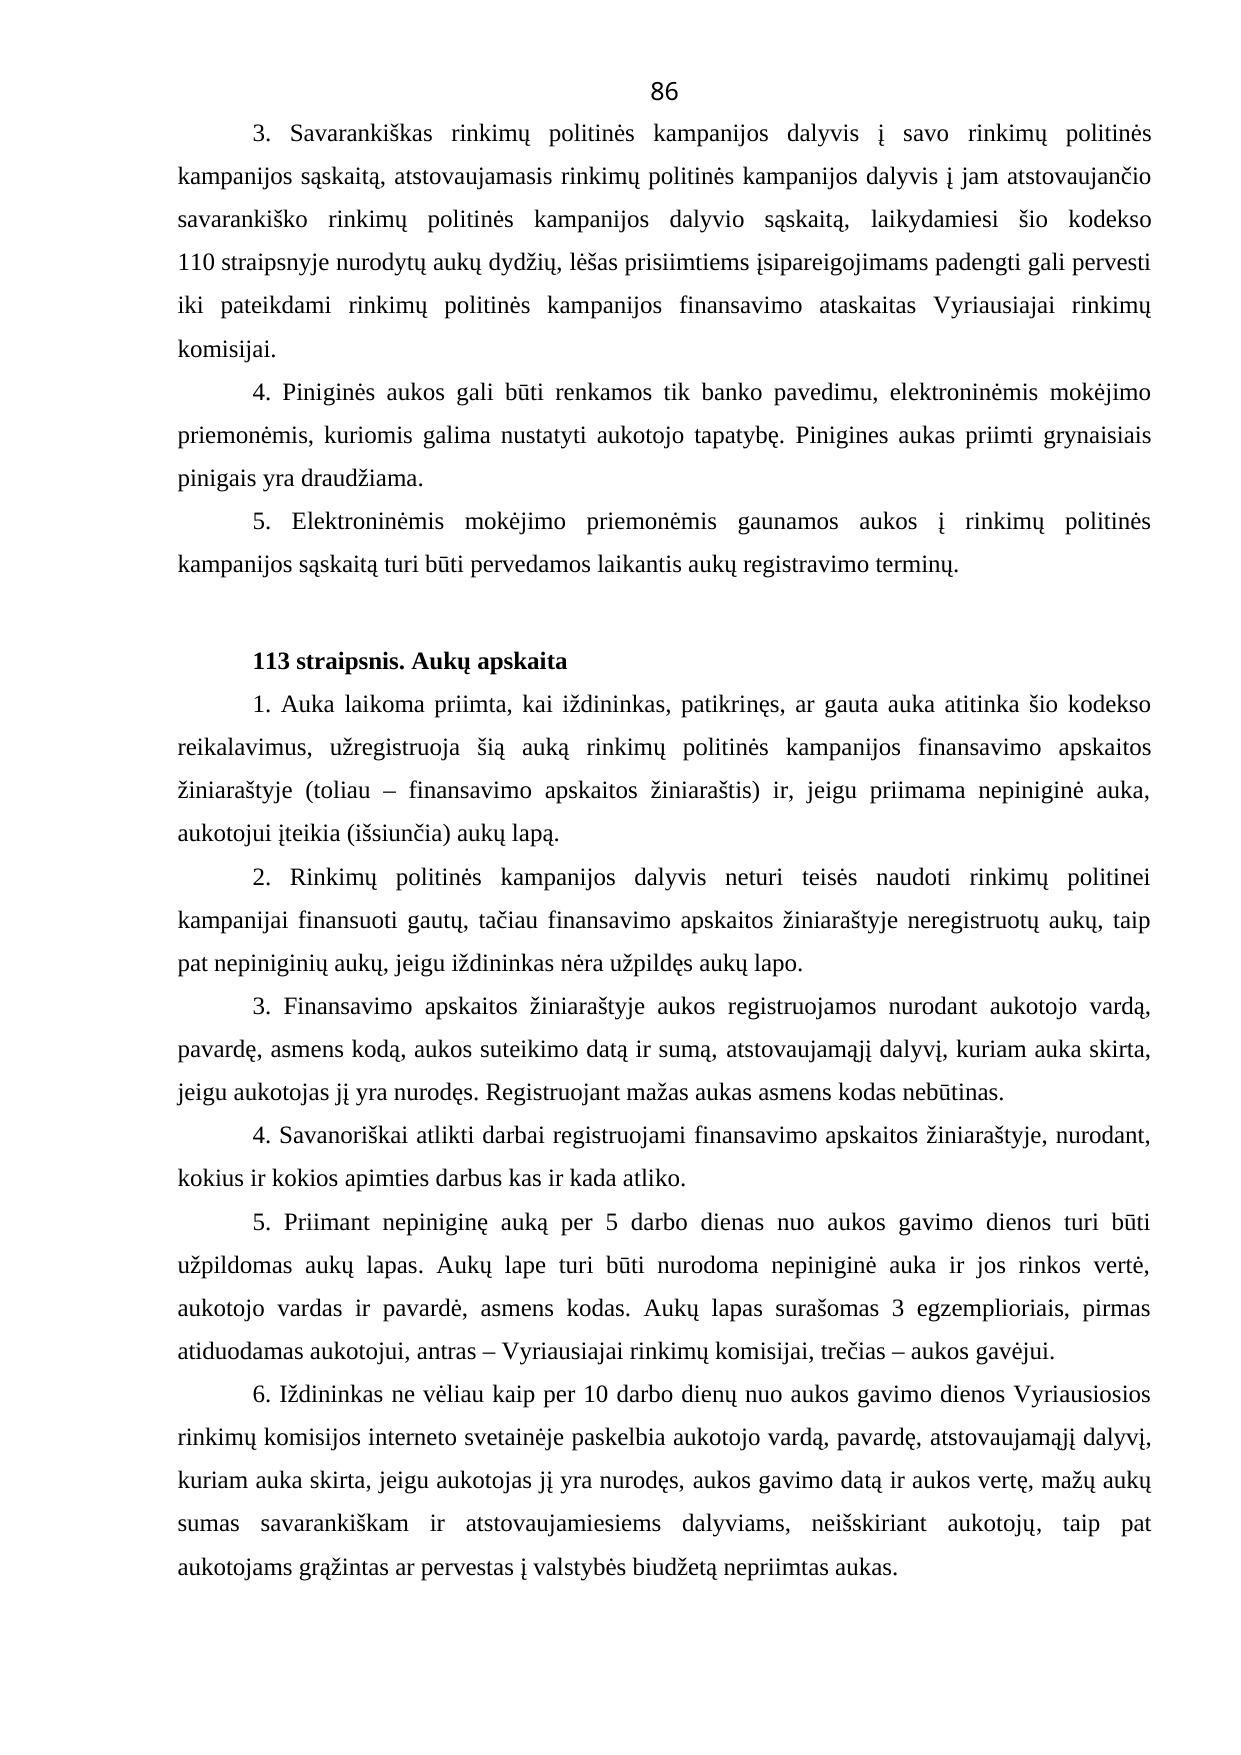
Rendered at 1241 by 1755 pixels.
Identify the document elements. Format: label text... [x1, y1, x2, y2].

text 5. Priimant nepiniginę auką per 5 darbo dienas nuo aukos gavimo dienos turi būti užpildomas aukų lapas. Aukų lape turi būti nurodoma nepiniginė auka ir jos rinkos vertė, aukotojo vardas ir pavardė, asmens kodas. Aukų lapas surašomas 3 egzemplioriais, pirmas atiduodamas aukotojui, antras – Vyriausiajai rinkimų komisijai, trečias – aukos gavėjui. [177, 1207, 1152, 1365]
text 5. Elektroninėmis mokėjimo priemonėmis gaunamos aukos į rinkimų politinės kampanijos sąskaitą turi būti pervedamos laikantis aukų registravimo terminų. [177, 506, 1152, 578]
text 113 straipsnis. Aukų apskaita [177, 646, 1152, 675]
text 4. Piniginės aukos gali būti renkamos tik banko pavedimu, elektroninėmis mokėjimo priemonėmis, kuriomis galima nustatyti aukotojo tapatybę. Pinigines aukas priimti grynaisiais pinigais yra draudžiama. [177, 377, 1152, 492]
text 3. Finansavimo apskaitos žiniaraštyje aukos registruojamos nurodant aukotojo vardą, pavardę, asmens kodą, aukos suteikimo datą ir sumą, atstovaujamąjį dalyvį, kuriam auka skirta, jeigu aukotojas jį yra nurodęs. Registruojant mažas aukas asmens kodas nebūtinas. [177, 991, 1152, 1106]
text 2. Rinkimų politinės kampanijos dalyvis neturi teisės naudoti rinkimų politinei kampanijai finansuoti gautų, tačiau finansavimo apskaitos žiniaraštyje neregistruotų aukų, taip pat nepiniginių aukų, jeigu iždininkas nėra užpildęs aukų lapo. [177, 862, 1152, 977]
text 4. Savanoriškai atlikti darbai registruojami finansavimo apskaitos žiniaraštyje, nurodant, kokius ir kokios apimties darbus kas ir kada atliko. [177, 1120, 1152, 1192]
text 1. Auka laikoma priimta, kai iždininkas, patikrinęs, ar gauta auka atitinka šio kodekso reikalavimus, užregistruoja šią auką rinkimų politinės kampanijos finansavimo apskaitos žiniaraštyje (toliau – finansavimo apskaitos žiniaraštis) ir, jeigu priimama nepiniginė auka, aukotojui įteikia (išsiunčia) aukų lapą. [177, 689, 1152, 847]
text 6. Iždininkas ne vėliau kaip per 10 darbo dienų nuo aukos gavimo dienos Vyriausiosios rinkimų komisijos interneto svetainėje paskelbia aukotojo vardą, pavardę, atstovaujamąjį dalyvį, kuriam auka skirta, jeigu aukotojas jį yra nurodęs, aukos gavimo datą ir aukos vertę, mažų aukų sumas savarankiškam ir atstovaujamiesiems dalyviams, neišskiriant aukotojų, taip pat aukotojams grąžintas ar pervestas į valstybės biudžetą nepriimtas aukas. [177, 1379, 1152, 1580]
text 3. Savarankiškas rinkimų politinės kampanijos dalyvis į savo rinkimų politinės kampanijos sąskaitą, atstovaujamasis rinkimų politinės kampanijos dalyvis į jam atstovaujančio savarankiško rinkimų politinės kampanijos dalyvio sąskaitą, laikydamiesi šio kodekso 110 straipsnyje nurodytų aukų dydžių, lėšas prisiimtiems įsipareigojimams padengti gali pervesti iki pateikdami rinkimų politinės kampanijos finansavimo ataskaitas Vyriausiajai rinkimų komisijai. [177, 118, 1152, 362]
